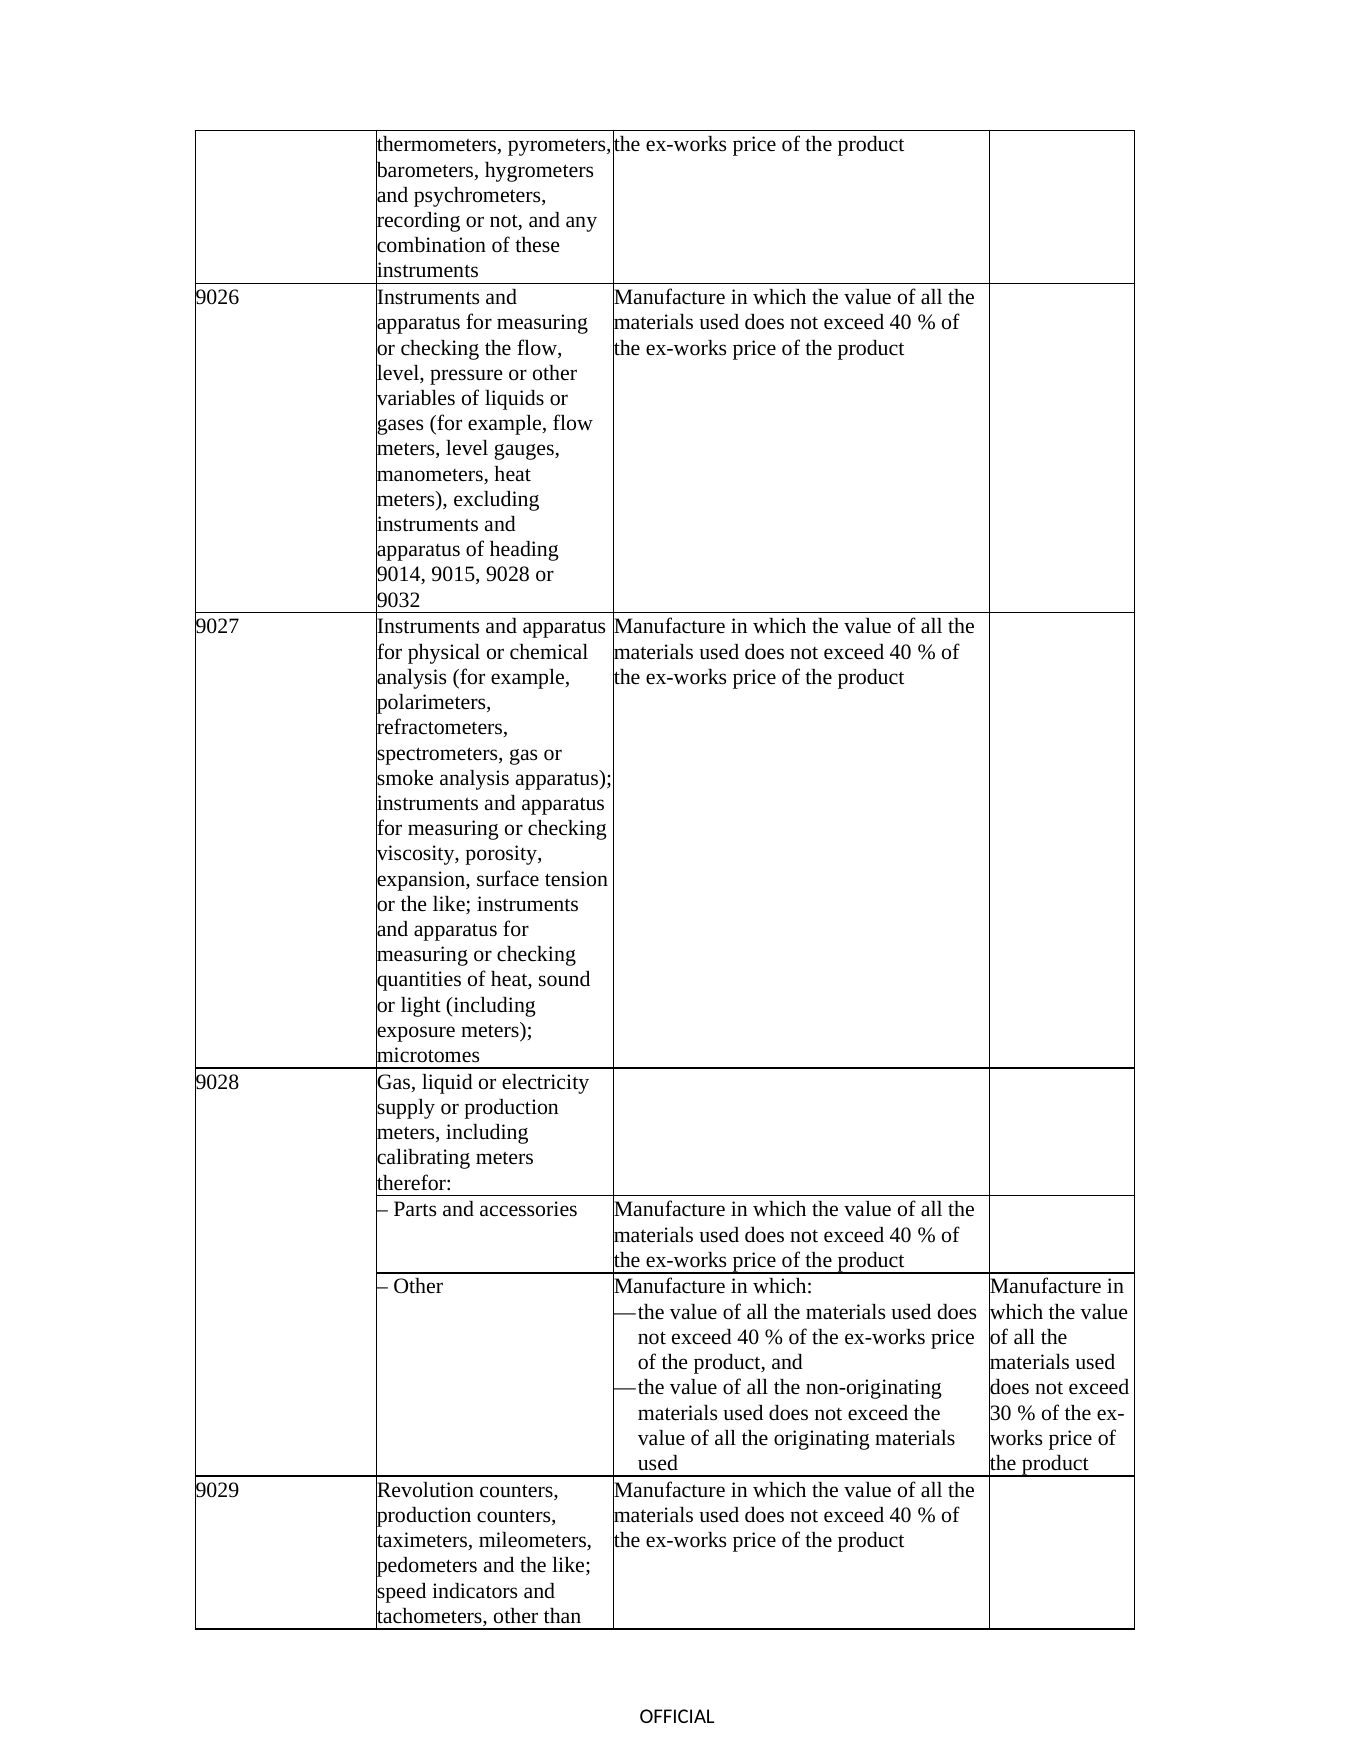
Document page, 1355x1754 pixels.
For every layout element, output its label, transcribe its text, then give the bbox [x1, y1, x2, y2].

table_cell 9026 [196, 284, 376, 612]
table_cell – Other [377, 1274, 613, 1475]
table_cell Manufacture in which the value of all the materials used does not exceed 40 % of the ex-works price of the product [614, 1196, 989, 1272]
table_cell Manufacture in which: [614, 1274, 989, 1299]
table_cell Manufacture in which the value of all the materials used does not exceed 40 % of the ex-works price of the product [614, 613, 989, 1067]
table_header the value of all the non-originating materials used does not exceed the value of all the originating materials used [638, 1374, 989, 1475]
table_cell Manufacture in which the value of all the materials used does not exceed 30 % of the ex-works price of the product [990, 1274, 1134, 1475]
table_cell 9027 [196, 613, 376, 1067]
table_cell [990, 1069, 1134, 1195]
table_cell Revolution counters, production counters, taximeters, mileometers, pedometers and the like; speed indicators and tachometers, other than [377, 1477, 613, 1628]
table_cell Manufacture in which the value of all the materials used does not exceed 40 % of the ex-works price of the product [614, 1477, 989, 1628]
table_cell [196, 131, 376, 283]
table_cell Gas, liquid or electricity supply or production meters, including calibrating meters therefor: [377, 1069, 613, 1195]
table_cell the ex-works price of the product [614, 131, 989, 283]
table_cell 9029 [196, 1477, 376, 1628]
table_cell [990, 1477, 1134, 1628]
table_cell [614, 1069, 989, 1195]
table_header — [614, 1299, 638, 1374]
table_cell thermometers, pyrometers, barometers, hygrometers and psychrometers, recording or not, and any combination of these instruments [377, 131, 613, 283]
table_cell [990, 284, 1134, 612]
table_cell 9028 [196, 1069, 376, 1475]
table_header the value of all the materials used does not exceed 40 % of the ex-works price of the product, and [638, 1299, 989, 1374]
table_cell Instruments and apparatus for measuring or checking the flow, level, pressure or other variables of liquids or gases (for example, flow meters, level gauges, manometers, heat meters), excluding instruments and apparatus of heading 9014, 9015, 9028 or 9032 [377, 284, 613, 612]
table_cell [990, 131, 1134, 283]
table_cell Instruments and apparatus for physical or chemical analysis (for example, polarimeters, refractometers, spectrometers, gas or smoke analysis apparatus); instruments and apparatus for measuring or checking viscosity, porosity, expansion, surface tension or the like; instruments and apparatus for measuring or checking quantities of heat, sound or light (including exposure meters); microtomes [377, 613, 613, 1067]
table_cell Manufacture in which the value of all the materials used does not exceed 40 % of the ex-works price of the product [614, 284, 989, 612]
table_cell [990, 613, 1134, 1067]
table_cell [990, 1196, 1134, 1272]
table_header — [614, 1374, 638, 1475]
table_cell – Parts and accessories [377, 1196, 613, 1272]
